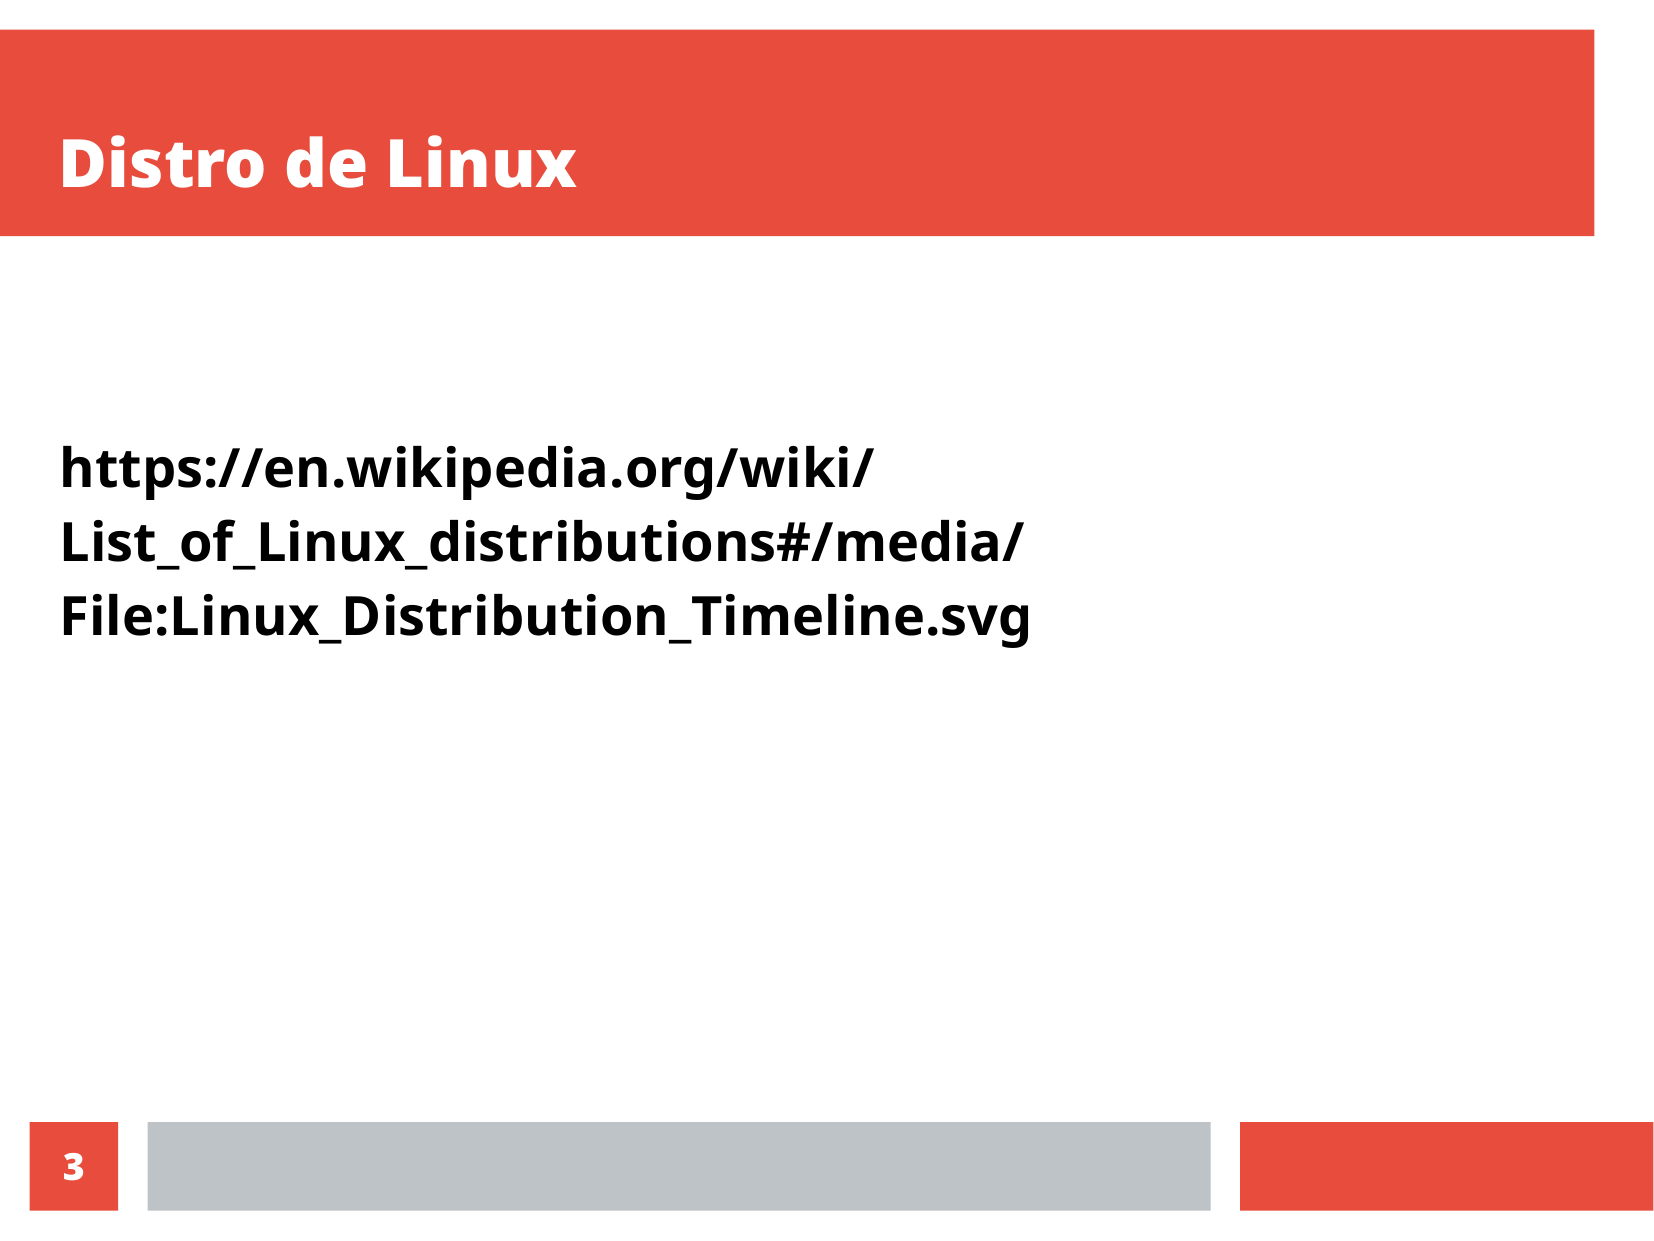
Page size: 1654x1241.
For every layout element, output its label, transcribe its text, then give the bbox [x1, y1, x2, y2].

text_box https://en.wikipedia.org/wiki/List_of_Linux_distributions#/media/File:Linux_Distribution_Timeline.svg [45, 405, 1606, 676]
title Distro de Linux [59, 59, 1595, 207]
